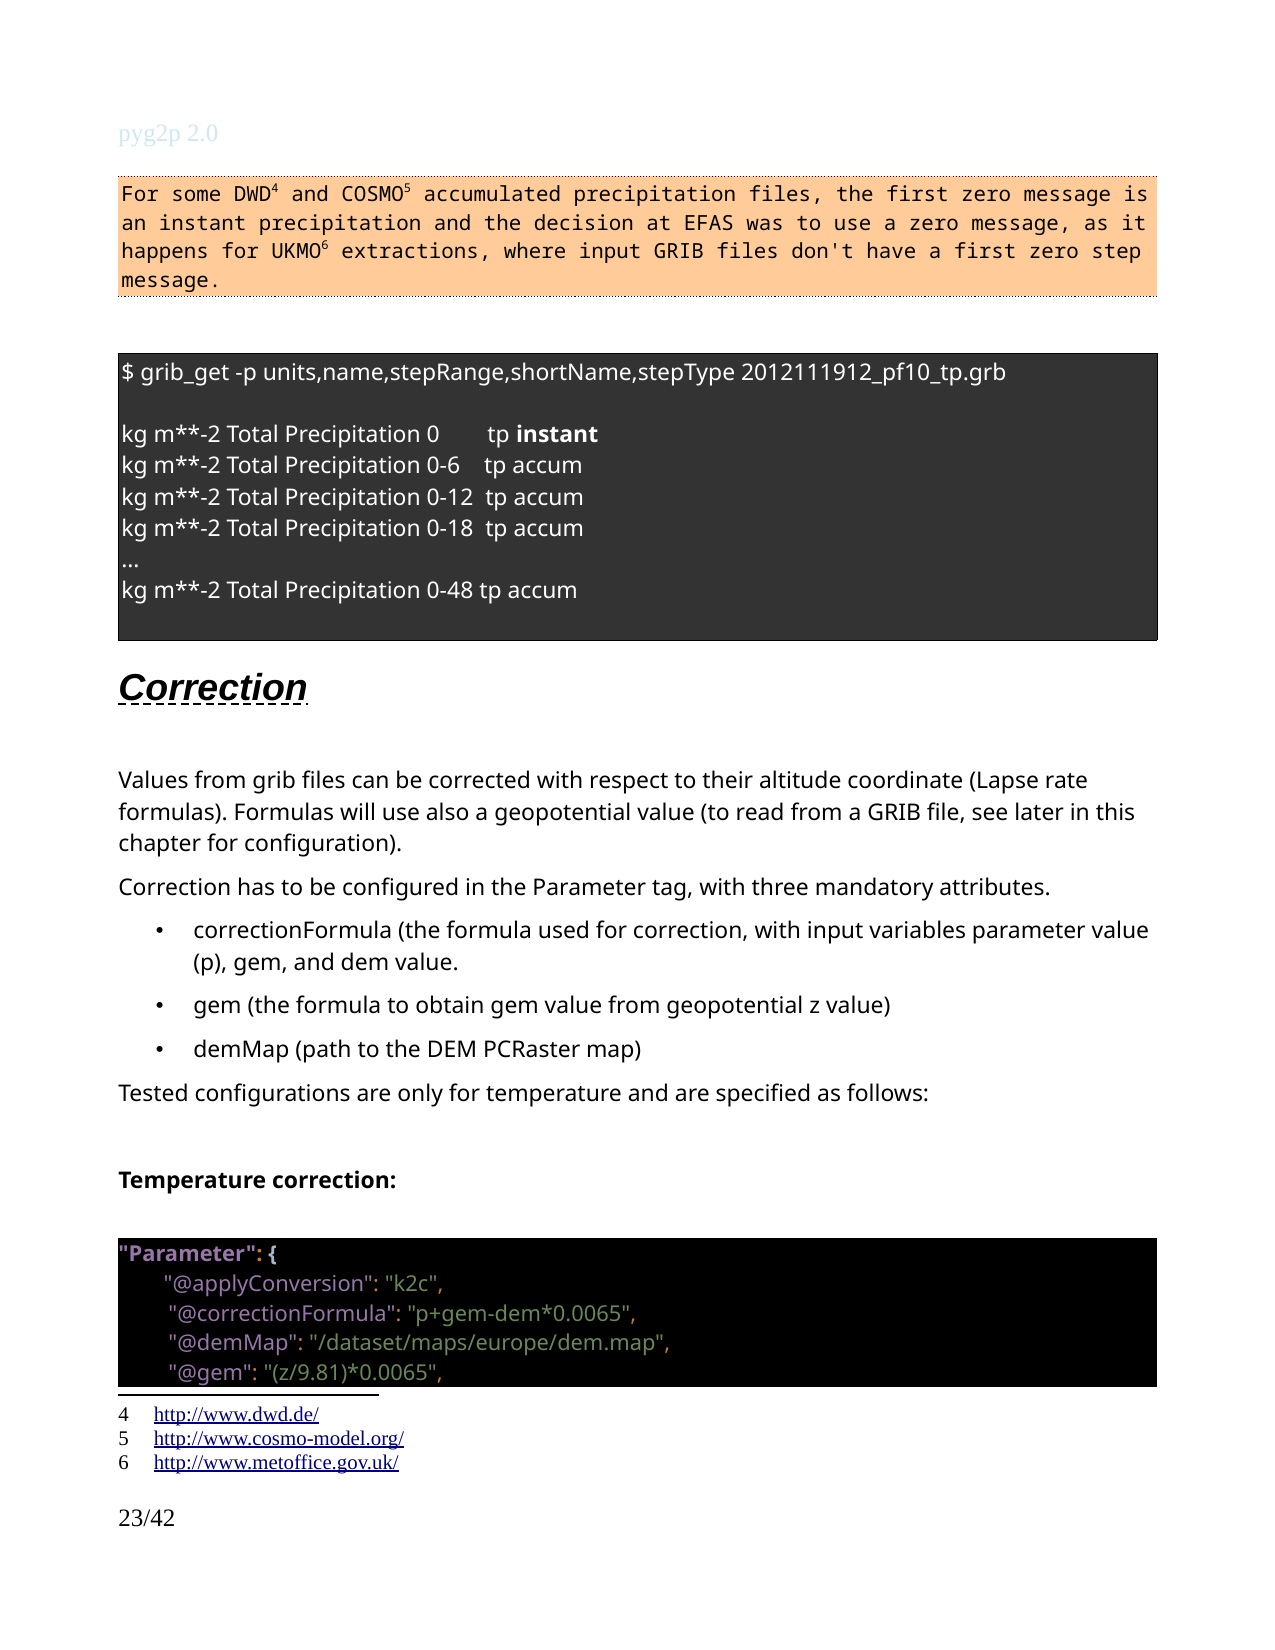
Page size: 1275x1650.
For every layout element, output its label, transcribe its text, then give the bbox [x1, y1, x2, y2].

text http://www.metoffice.gov.uk/ [118, 1449, 1157, 1474]
text kg m**-2 Total Precipitation 0 tp instant kg m**-2 Total Precipitation 0-6 tp accum kg m**-2 Total Precipitation 0-12 tp accum kg m**-2 Total Precipitation 0-18 tp accum [119, 415, 1157, 540]
text Values from grib files can be corrected with respect to their altitude coordinate (Lapse rate formulas). Formulas will use also a geopotential value (to read from a GRIB file, see later in this chapter for configuration). [118, 764, 1157, 858]
text "@correctionFormula": "p+gem-dem*0.0065", [118, 1298, 1157, 1327]
text $ grib_get -p units,name,stepRange,shortName,stepType 2012111912_pf10_tp.grb [119, 354, 1157, 415]
text … [119, 540, 1157, 571]
text kg m**-2 Total Precipitation 0-48 tp accum [119, 571, 1157, 603]
text Correction has to be configured in the Parameter tag, with three mandatory attributes. [118, 871, 1157, 902]
text "@demMap": "/dataset/maps/europe/dem.map", [118, 1327, 1157, 1357]
text "@applyConversion": "k2c", [118, 1268, 1157, 1298]
list demMap (path to the DEM PCRaster map) [156, 1033, 1157, 1064]
list correctionFormula (the formula used for correction, with input variables parameter value (p), gem, and dem value. [156, 914, 1157, 977]
subtitle Correction [118, 665, 1157, 708]
text "@gem": "(z/9.81)*0.0065", [118, 1357, 1157, 1387]
text Tested configurations are only for temperature and are specified as follows: [118, 1077, 1157, 1108]
text Temperature correction: [118, 1164, 1157, 1196]
text "Parameter": { [118, 1238, 1157, 1268]
text http://www.dwd.de/ [118, 1401, 1157, 1426]
text http://www.cosmo-model.org/ [118, 1426, 1157, 1449]
text For some DWD and COSMO accumulated precipitation files, the first zero message is an instant precipitation and the decision at EFAS was to use a zero message, as it happens for UKMO extractions, where input GRIB files don't have a first zero step message. [118, 176, 1157, 296]
list gem (the formula to obtain gem value from geopotential z value) [156, 989, 1157, 1021]
